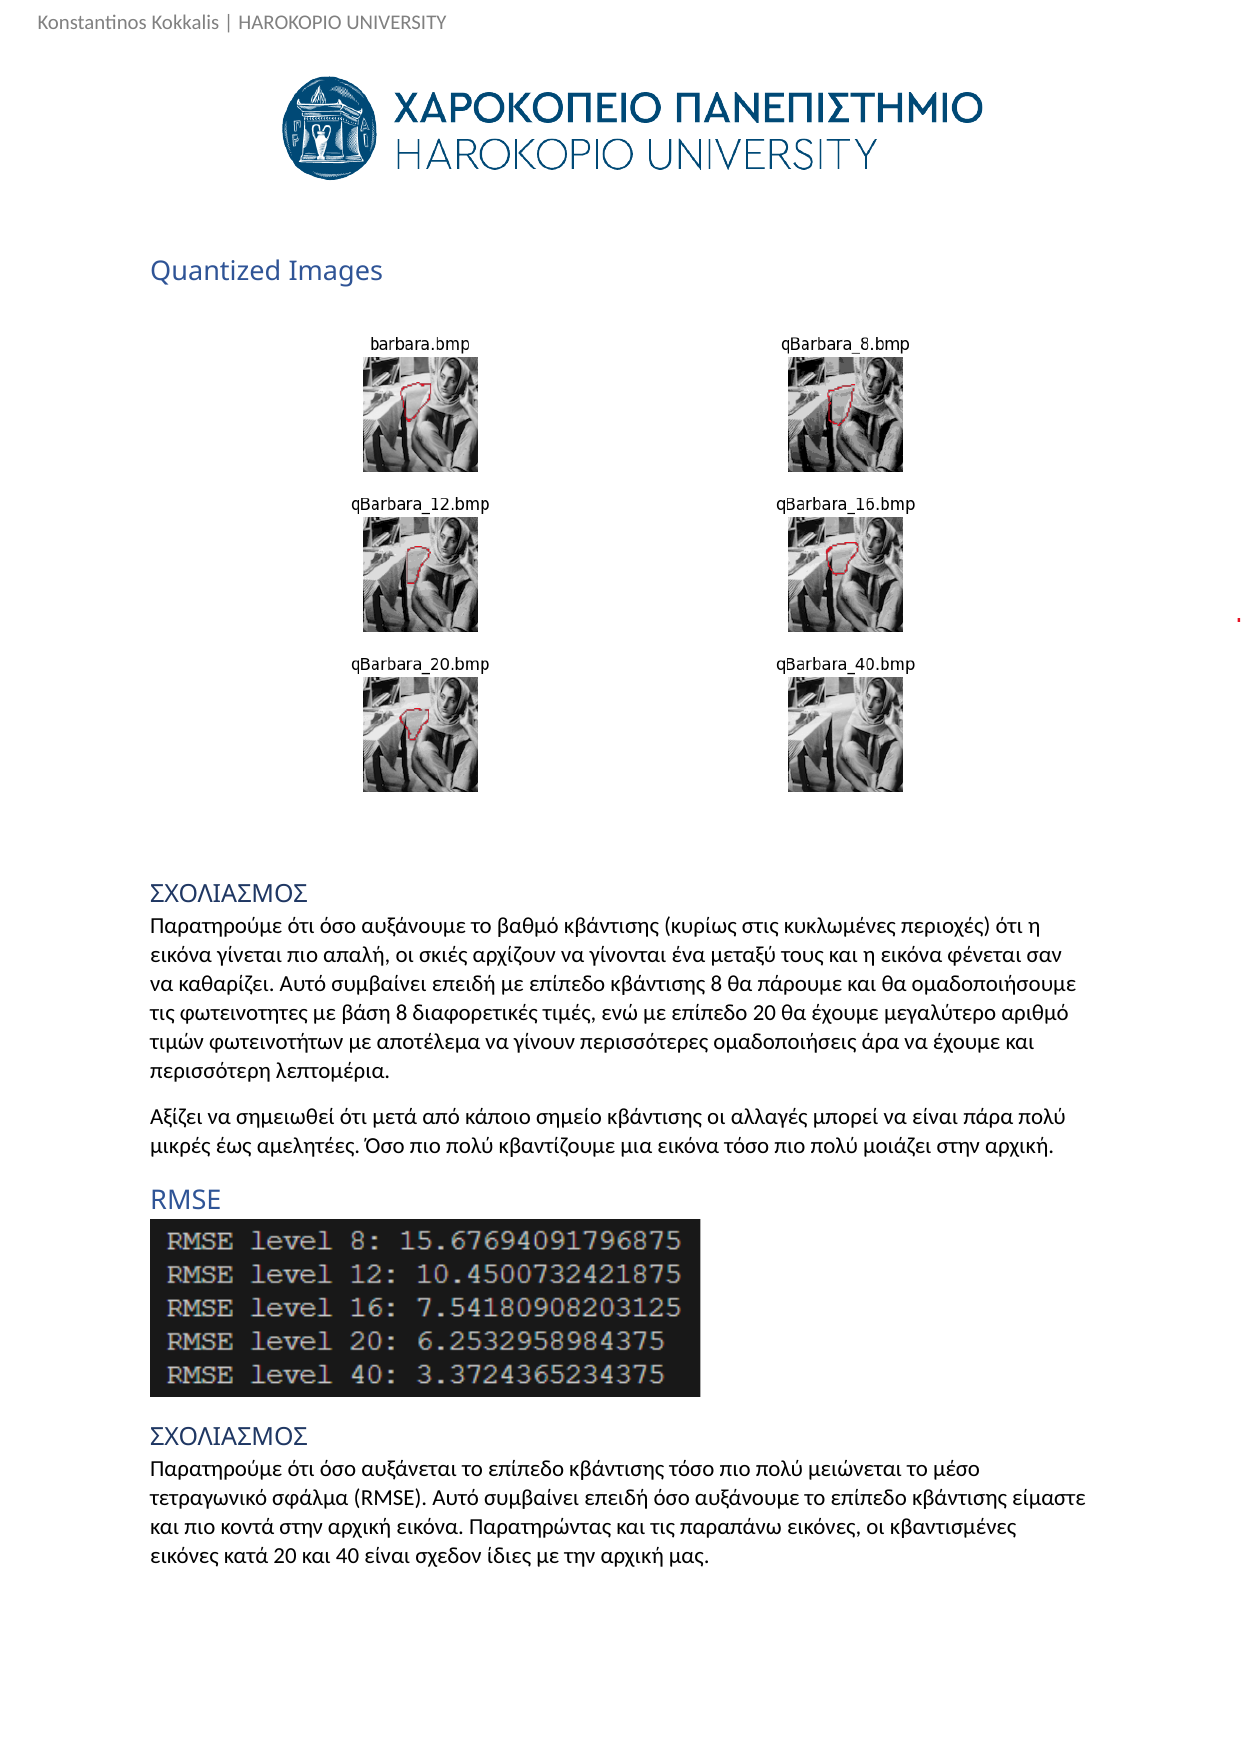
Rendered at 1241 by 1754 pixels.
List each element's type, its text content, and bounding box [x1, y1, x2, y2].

subtitle ΣΧΟΛΙΑΣΜΟΣ [150, 875, 1090, 909]
subtitle RMSE [150, 1181, 1090, 1218]
text Αξίζει να σημειωθεί ότι μετά από κάποιο σημείο κβάντισης οι αλλαγές μπορεί να είναι πάρα πολύ μικρές έως αμελητέες. Όσο πιο πολύ κβαντίζουμε μια εικόνα τόσο πιο πολύ μοιάζει στην αρχική. [150, 1102, 1090, 1159]
text Παρατηρούμε ότι όσο αυξάνουμε το βαθμό κβάντισης (κυρίως στις κυκλωμένες περιοχές) ότι η εικόνα γίνεται πιο απαλή, οι σκιές αρχίζουν να γίνονται ένα μεταξύ τους και η εικόνα φένεται σαν να καθαρίζει. Αυτό συμβαίνει επειδή με επίπεδο κβάντισης 8 θα πάρουμε και θα ομαδοποιήσουμε τις φωτεινοτητες με βάση 8 διαφορετικές τιμές, ενώ με επίπεδο 20 θα έχουμε μεγαλύτερο αριθμό τιμών φωτεινοτήτων με αποτέλεμα να γίνουν περισσότερες ομαδοποιήσεις άρα να έχουμε και περισσότερη λεπτομέρια. [150, 911, 1090, 1084]
subtitle ΣΧΟΛΙΑΣΜΟΣ [150, 1418, 1090, 1452]
subtitle Quantized Images [150, 150, 1090, 288]
text Παρατηρούμε ότι όσο αυξάνεται το επίπεδο κβάντισης τόσο πιο πολύ μειώνεται το μέσο τετραγωνικό σφάλμα (RMSE). Αυτό συμβαίνει επειδή όσο αυξάνουμε το επίπεδο κβάντισης είμαστε και πιο κοντά στην αρχική εικόνα. Παρατηρώντας και τις παραπάνω εικόνες, οι κβαντισμένες εικόνες κατά 20 και 40 είναι σχεδον ίδιες με την αρχική μας. [150, 1454, 1090, 1569]
